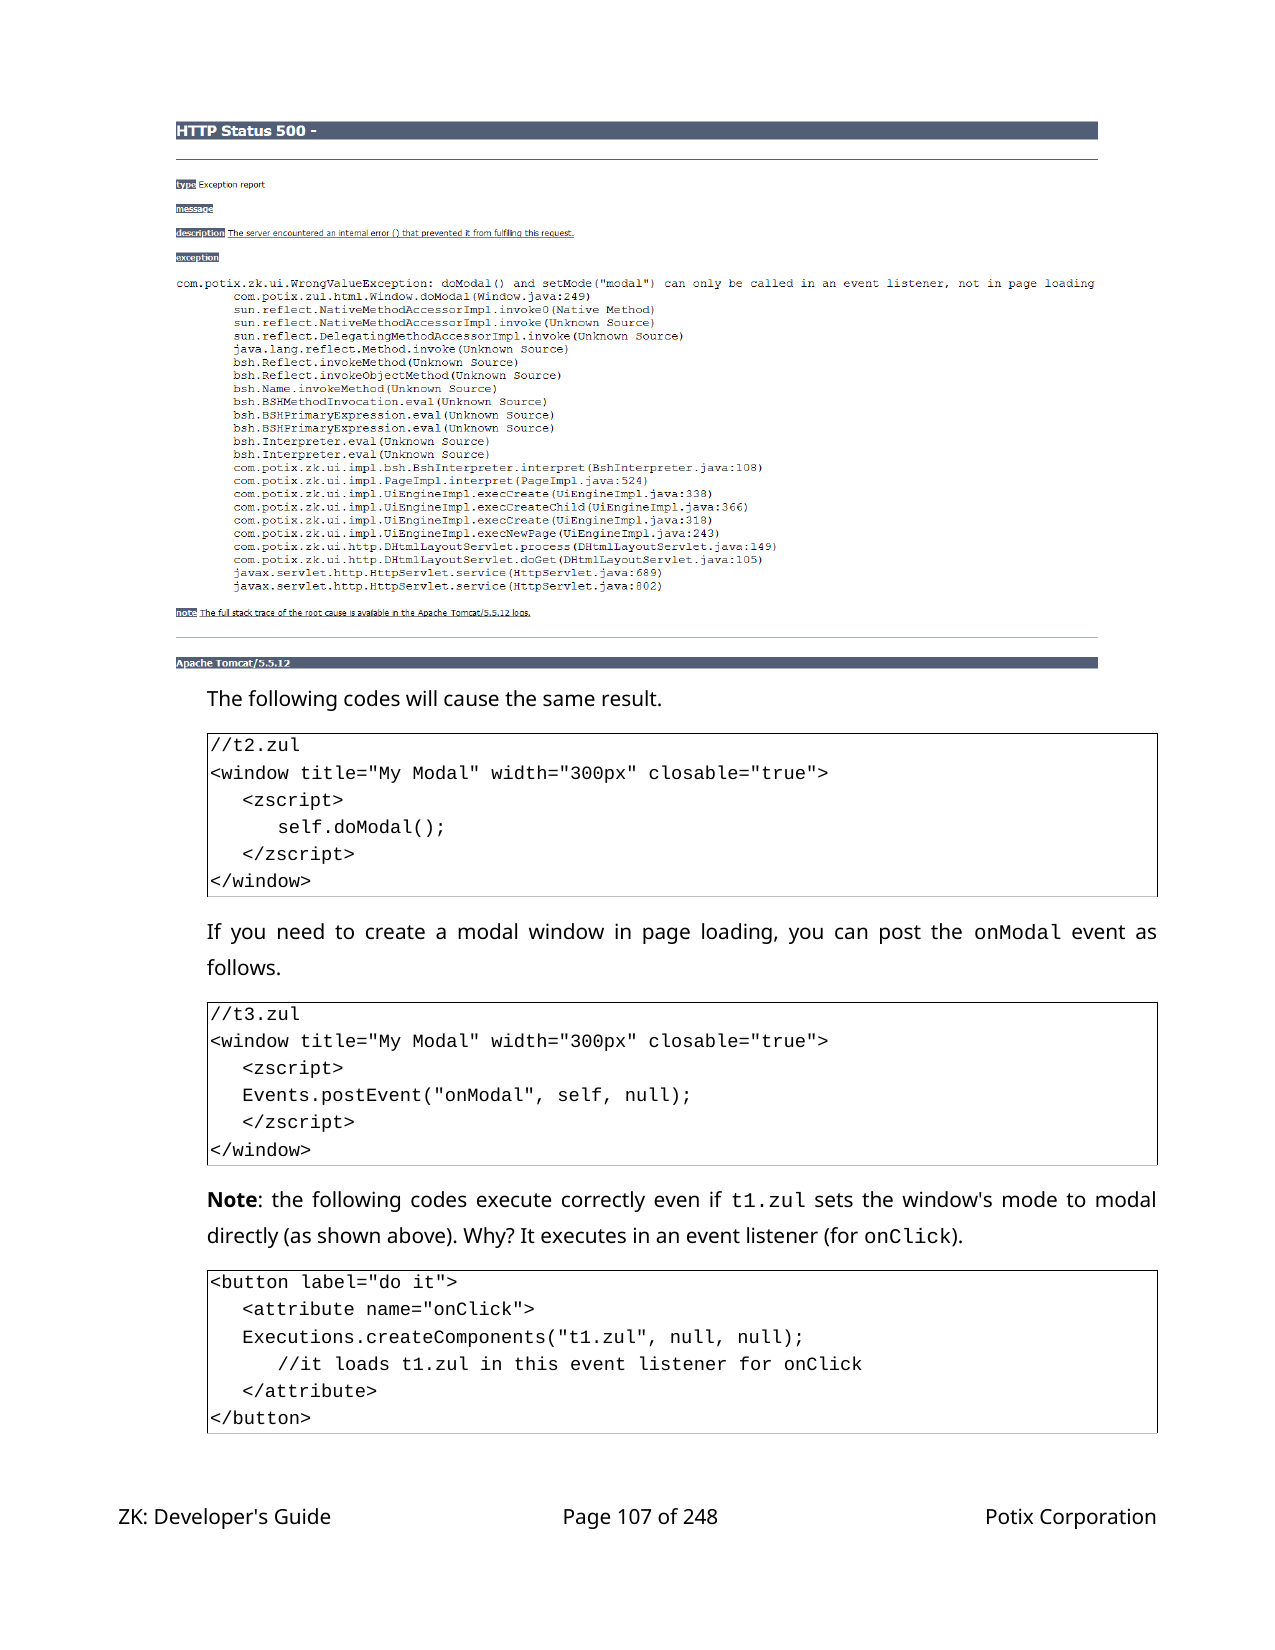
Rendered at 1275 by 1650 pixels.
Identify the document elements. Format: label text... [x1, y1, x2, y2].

text //it loads t1.zul in this event listener for onClick [208, 1352, 1157, 1376]
text Executions.createComponents("t1.zul", null, null); [208, 1324, 1157, 1349]
text </button> [208, 1406, 1157, 1433]
text Events.postEvent("onModal", self, null); [208, 1083, 1157, 1107]
text //t3.zul [208, 1003, 1157, 1026]
text </zscript> [208, 842, 1157, 866]
text <button label="do it"> [208, 1271, 1157, 1294]
text </attribute> [208, 1379, 1157, 1403]
text If you need to create a modal window in page loading, you can post the onModal event as follows. [207, 917, 1157, 981]
text //t2.zul [208, 734, 1157, 758]
picture [172, 118, 1103, 672]
text <window title="My Modal" width="300px" closable="true"> [208, 761, 1157, 785]
text </window> [208, 1137, 1157, 1165]
text self.doModal(); [208, 815, 1157, 839]
text <zscript> [208, 788, 1157, 812]
text </window> [208, 869, 1157, 896]
text The following codes will cause the same result. [207, 672, 1157, 713]
text </zscript> [208, 1110, 1157, 1134]
text Note: the following codes execute correctly even if t1.zul sets the window's mode to modal directly (as shown above). Why? It executes in an event listener (for onClick). [207, 1185, 1157, 1249]
text <attribute name="onClick"> [208, 1297, 1157, 1322]
text <zscript> [208, 1056, 1157, 1080]
text <window title="My Modal" width="300px" closable="true"> [208, 1029, 1157, 1053]
